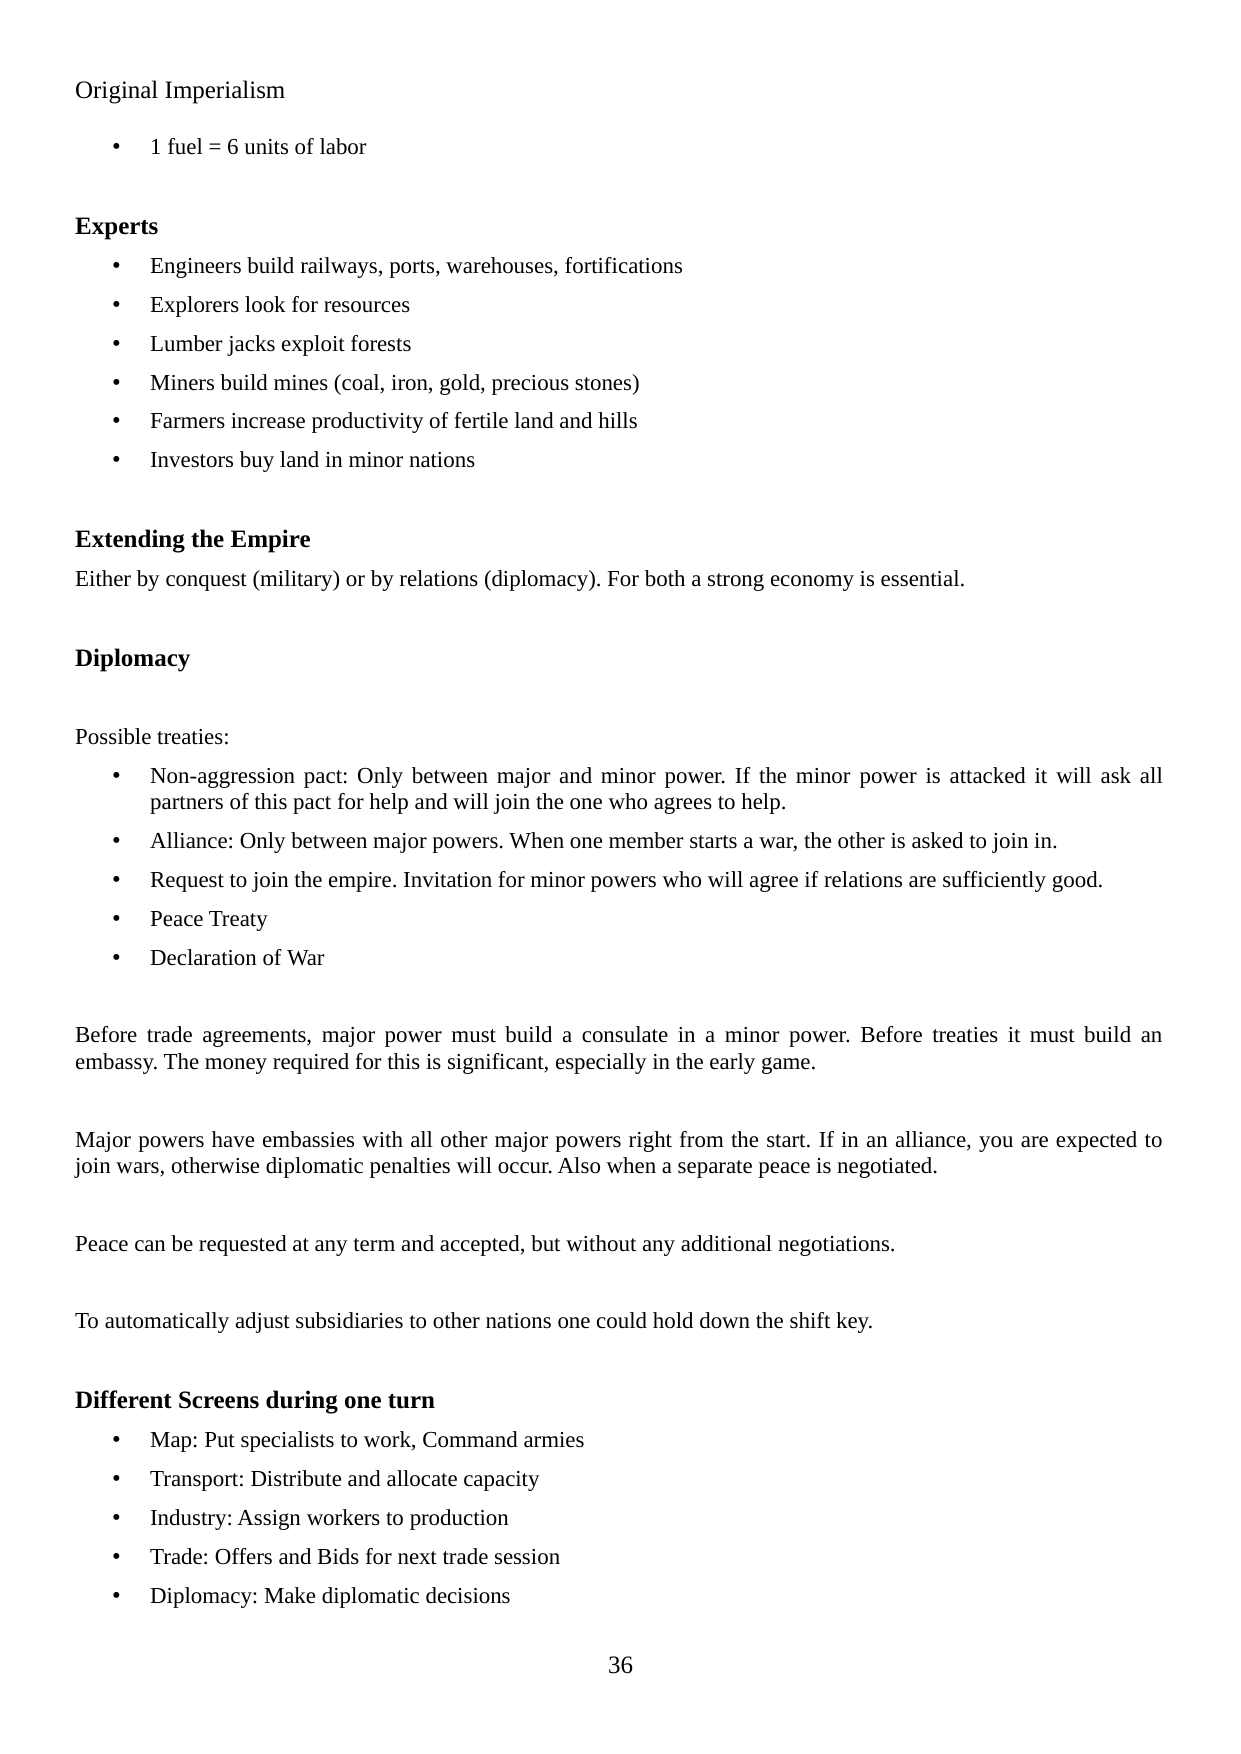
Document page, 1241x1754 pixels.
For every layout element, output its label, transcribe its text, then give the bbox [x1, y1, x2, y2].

text Either by conquest (military) or by relations (diplomacy). For both a strong economy is essential. [75, 565, 1166, 592]
list Miners build mines (coal, iron, gold, precious stones) [112, 369, 1166, 395]
text Major powers have embassies with all other major powers right from the start. If in an alliance, you are expected to join wars, otherwise diplomatic penalties will occur. Also when a separate peace is negotiated. [75, 1126, 1166, 1178]
list Non-aggression pact: Only between major and minor power. If the minor power is attacked it will ask all partners of this pact for help and will join the one who agrees to help. [112, 762, 1166, 815]
list Declaration of War [112, 944, 1166, 970]
text Possible treaties: [75, 723, 1166, 749]
list 1 fuel = 6 units of labor [112, 133, 1166, 159]
list Lumber jacks exploit forests [112, 330, 1166, 356]
list Explorers look for resources [112, 291, 1166, 317]
text To automatically adjust subsidiaries to other nations one could hold down the shift key. [75, 1307, 1166, 1334]
text Extending the Empire [75, 524, 1166, 553]
list Transport: Distribute and allocate capacity [112, 1465, 1166, 1492]
list Alliance: Only between major powers. When one member starts a war, the other is asked to join in. [112, 827, 1166, 854]
text Diplomacy [75, 643, 1166, 672]
text Before trade agreements, major power must build a consulate in a minor power. Before treaties it must build an embassy. The money required for this is significant, especially in the early game. [75, 1022, 1166, 1074]
text Different Screens during one turn [75, 1385, 1166, 1414]
text Experts [75, 211, 1166, 240]
list Diplomacy: Make diplomatic decisions [112, 1582, 1166, 1608]
text Peace can be requested at any term and accepted, but without any additional negotiations. [75, 1230, 1166, 1256]
list Map: Put specialists to work, Command armies [112, 1426, 1166, 1453]
list Investors buy land in minor nations [112, 446, 1166, 473]
list Industry: Assign workers to production [112, 1504, 1166, 1530]
list Peace Treaty [112, 905, 1166, 931]
list Farmers increase productivity of fertile land and hills [112, 408, 1166, 434]
list Engineers build railways, ports, warehouses, fortifications [112, 252, 1166, 278]
list Trade: Offers and Bids for next trade session [112, 1543, 1166, 1569]
list Request to join the empire. Invitation for minor powers who will agree if relations are sufficiently good. [112, 866, 1166, 892]
